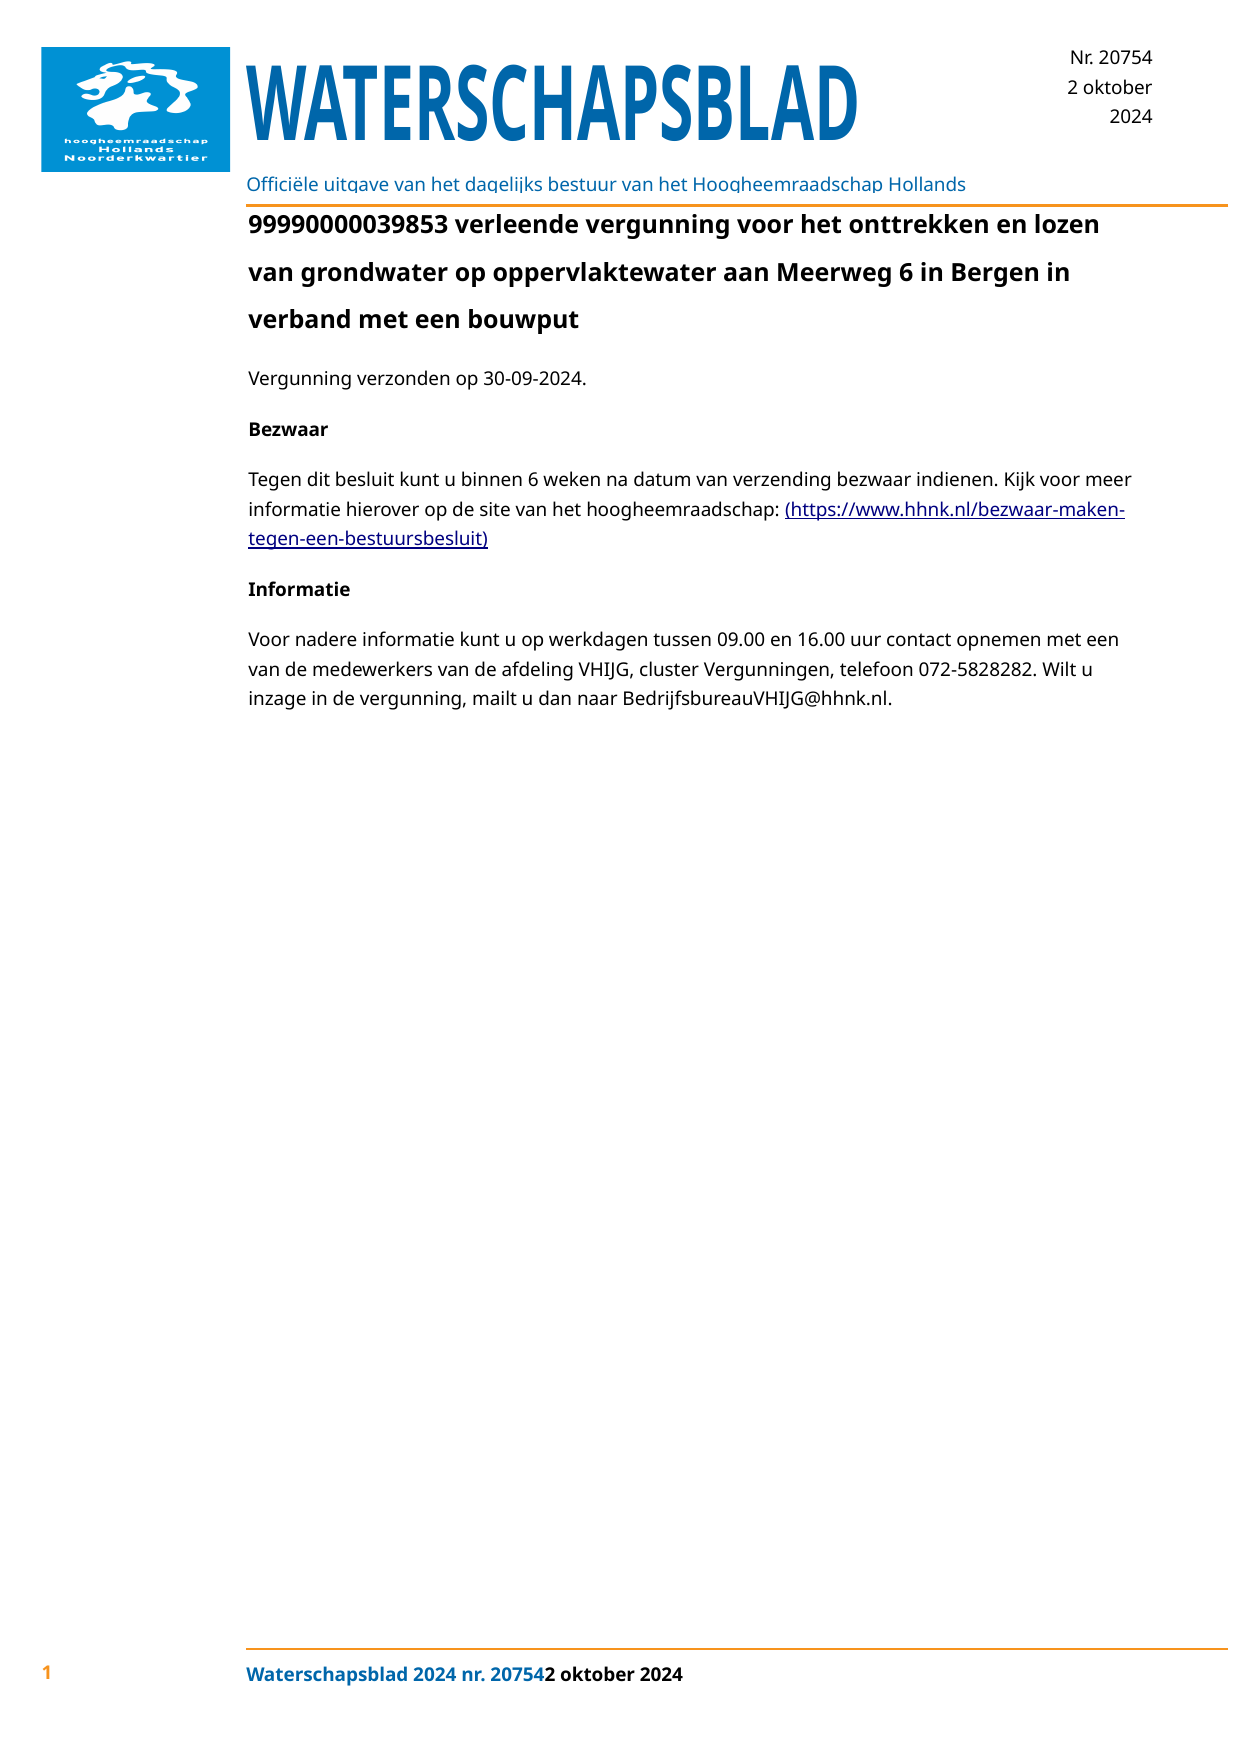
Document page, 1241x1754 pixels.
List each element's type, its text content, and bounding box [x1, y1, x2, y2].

picture [129, 76, 144, 82]
text Vergunning verzonden op 30-09-2024. [248, 366, 1152, 391]
text Tegen dit besluit kunt u binnen 6 weken na datum van verzending bezwaar indienen. Kijk voor meer informatie hierover op de site van het hoogheemraadschap: (https://www.hhnk.nl/bezwaar-maken-tegen-een-bestuursbesluit) [248, 466, 1152, 551]
picture [88, 87, 157, 130]
text 99990000039853 verleende vergunning voor het onttrekken en lozen van grondwater op oppervlaktewater aan Meerweg 6 in Bergen in verband met een bouwput [248, 207, 1152, 336]
text Voor nadere informatie kunt u op werkdagen tussen 09.00 en 16.00 uur contact opnemen met een van de medewerkers van de afdeling VHIJG, cluster Vergunningen, telefoon 072-5828282. Wilt u inzage in de vergunning, mailt u dan naar BedrijfsbureauVHIJG@hhnk.nl. [248, 626, 1152, 711]
text Bezwaar [248, 416, 1152, 442]
picture [78, 64, 122, 99]
text Informatie [248, 576, 1152, 602]
picture [118, 62, 197, 112]
